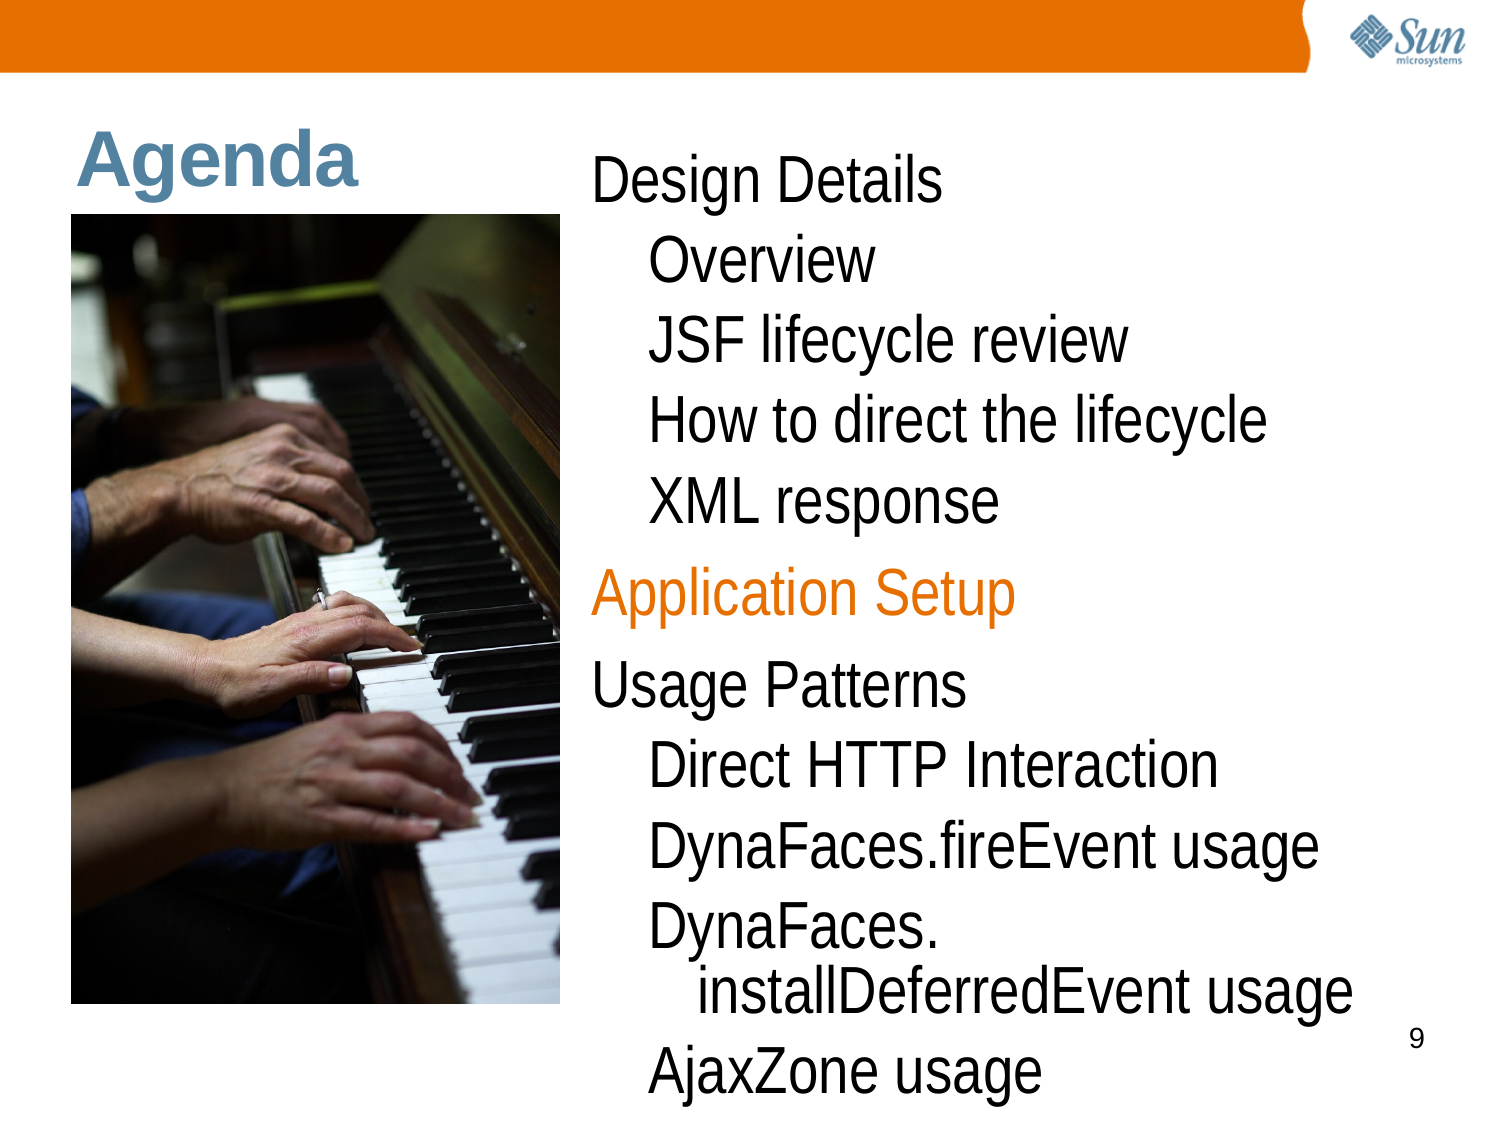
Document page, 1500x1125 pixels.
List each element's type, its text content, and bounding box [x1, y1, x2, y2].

title Agenda [75, 122, 1438, 228]
picture [0, 0, 1500, 75]
picture [71, 214, 560, 1004]
list Design Details Overview JSF lifecycle review How to direct the lifecycle XML response Application Setup Usage Patterns Direct HTTP Interaction DynaFaces.fireEvent usage DynaFaces. installDeferredEvent usage AjaxZone usage [571, 149, 1431, 1105]
